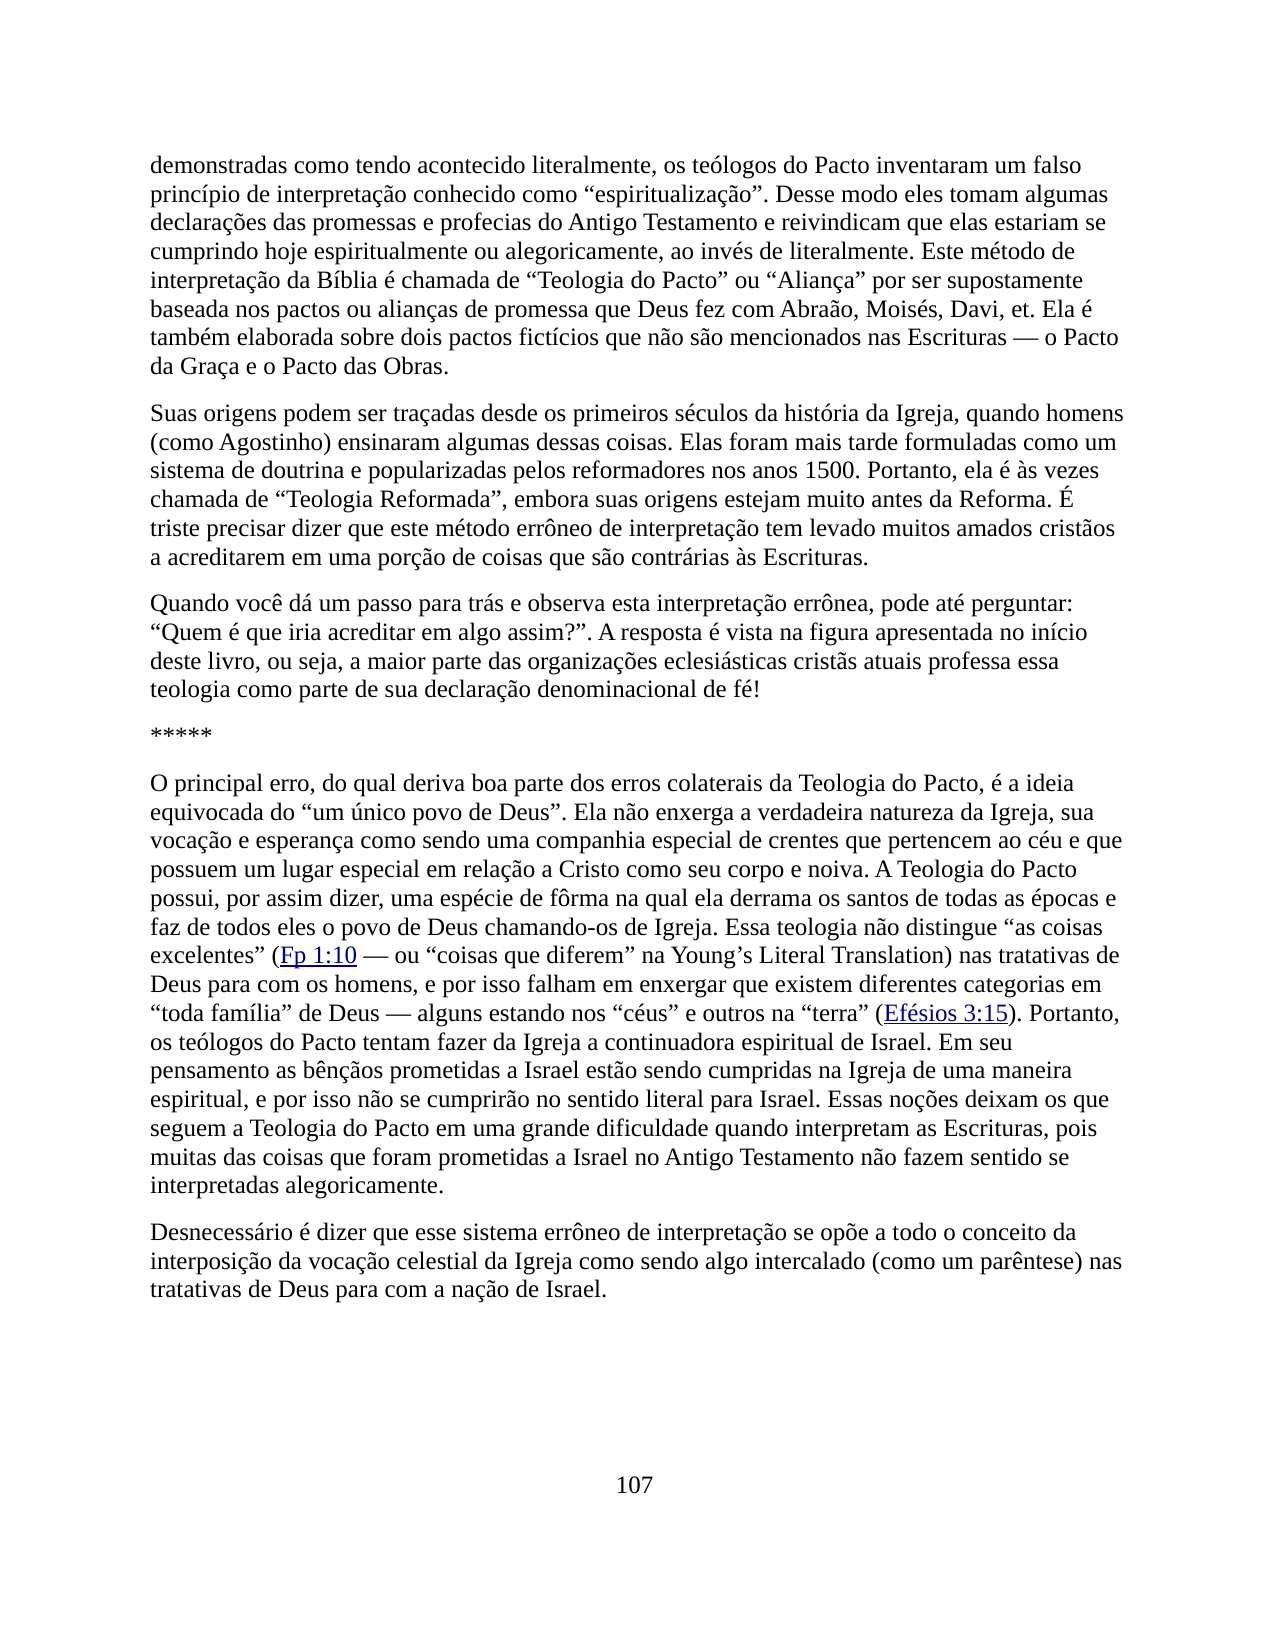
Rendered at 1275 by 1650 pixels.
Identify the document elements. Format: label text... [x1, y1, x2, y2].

text Desnecessário é dizer que esse sistema errôneo de interpretação se opõe a todo o conceito da interposição da vocação celestial da Igreja como sendo algo intercalado (como um parêntese) nas tratativas de Deus para com a nação de Israel. [150, 1217, 1125, 1303]
text Suas origens podem ser traçadas desde os primeiros séculos da história da Igreja, quando homens (como Agostinho) ensinaram algumas dessas coisas. Elas foram mais tarde formuladas como um sistema de doutrina e popularizadas pelos reformadores nos anos 1500. Portanto, ela é às vezes chamada de “Teologia Reformada”, embora suas origens estejam muito antes da Reforma. É triste precisar dizer que este método errôneo de interpretação tem levado muitos amados cristãos a acreditarem em uma porção de coisas que são contrárias às Escrituras. [150, 398, 1125, 570]
text ***** [150, 721, 1125, 750]
text O principal erro, do qual deriva boa parte dos erros colaterais da Teologia do Pacto, é a ideia equivocada do “um único povo de Deus”. Ela não enxerga a verdadeira natureza da Igreja, sua vocação e esperança como sendo uma companhia especial de crentes que pertencem ao céu e que possuem um lugar especial em relação a Cristo como seu corpo e noiva. A Teologia do Pacto possui, por assim dizer, uma espécie de fôrma na qual ela derrama os santos de todas as épocas e faz de todos eles o povo de Deus chamando-os de Igreja. Essa teologia não distingue “as coisas excelentes” (Fp 1:10 — ou “coisas que diferem” na Young’s Literal Translation) nas tratativas de Deus para com os homens, e por isso falham em enxergar que existem diferentes categorias em “toda família” de Deus — alguns estando nos “céus” e outros na “terra” (Efésios 3:15). Portanto, os teólogos do Pacto tentam fazer da Igreja a continuadora espiritual de Israel. Em seu pensamento as bênçãos prometidas a Israel estão sendo cumpridas na Igreja de uma maneira espiritual, e por isso não se cumprirão no sentido literal para Israel. Essas noções deixam os que seguem a Teologia do Pacto em uma grande dificuldade quando interpretam as Escrituras, pois muitas das coisas que foram prometidas a Israel no Antigo Testamento não fazem sentido se interpretadas alegoricamente. [150, 768, 1125, 1199]
text Quando você dá um passo para trás e observa esta interpretação errônea, pode até perguntar: “Quem é que iria acreditar em algo assim?”. A resposta é vista na figura apresentada no início deste livro, ou seja, a maior parte das organizações eclesiásticas cristãs atuais professa essa teologia como parte de sua declaração denominacional de fé! [150, 588, 1125, 703]
text demonstradas como tendo acontecido literalmente, os teólogos do Pacto inventaram um falso princípio de interpretação conhecido como “espiritualização”. Desse modo eles tomam algumas declarações das promessas e profecias do Antigo Testamento e reivindicam que elas estariam se cumprindo hoje espiritualmente ou alegoricamente, ao invés de literalmente. Este método de interpretação da Bíblia é chamada de “Teologia do Pacto” ou “Aliança” por ser supostamente baseada nos pactos ou alianças de promessa que Deus fez com Abraão, Moisés, Davi, et. Ela é também elaborada sobre dois pactos fictícios que não são mencionados nas Escrituras — o Pacto da Graça e o Pacto das Obras. [150, 150, 1125, 380]
